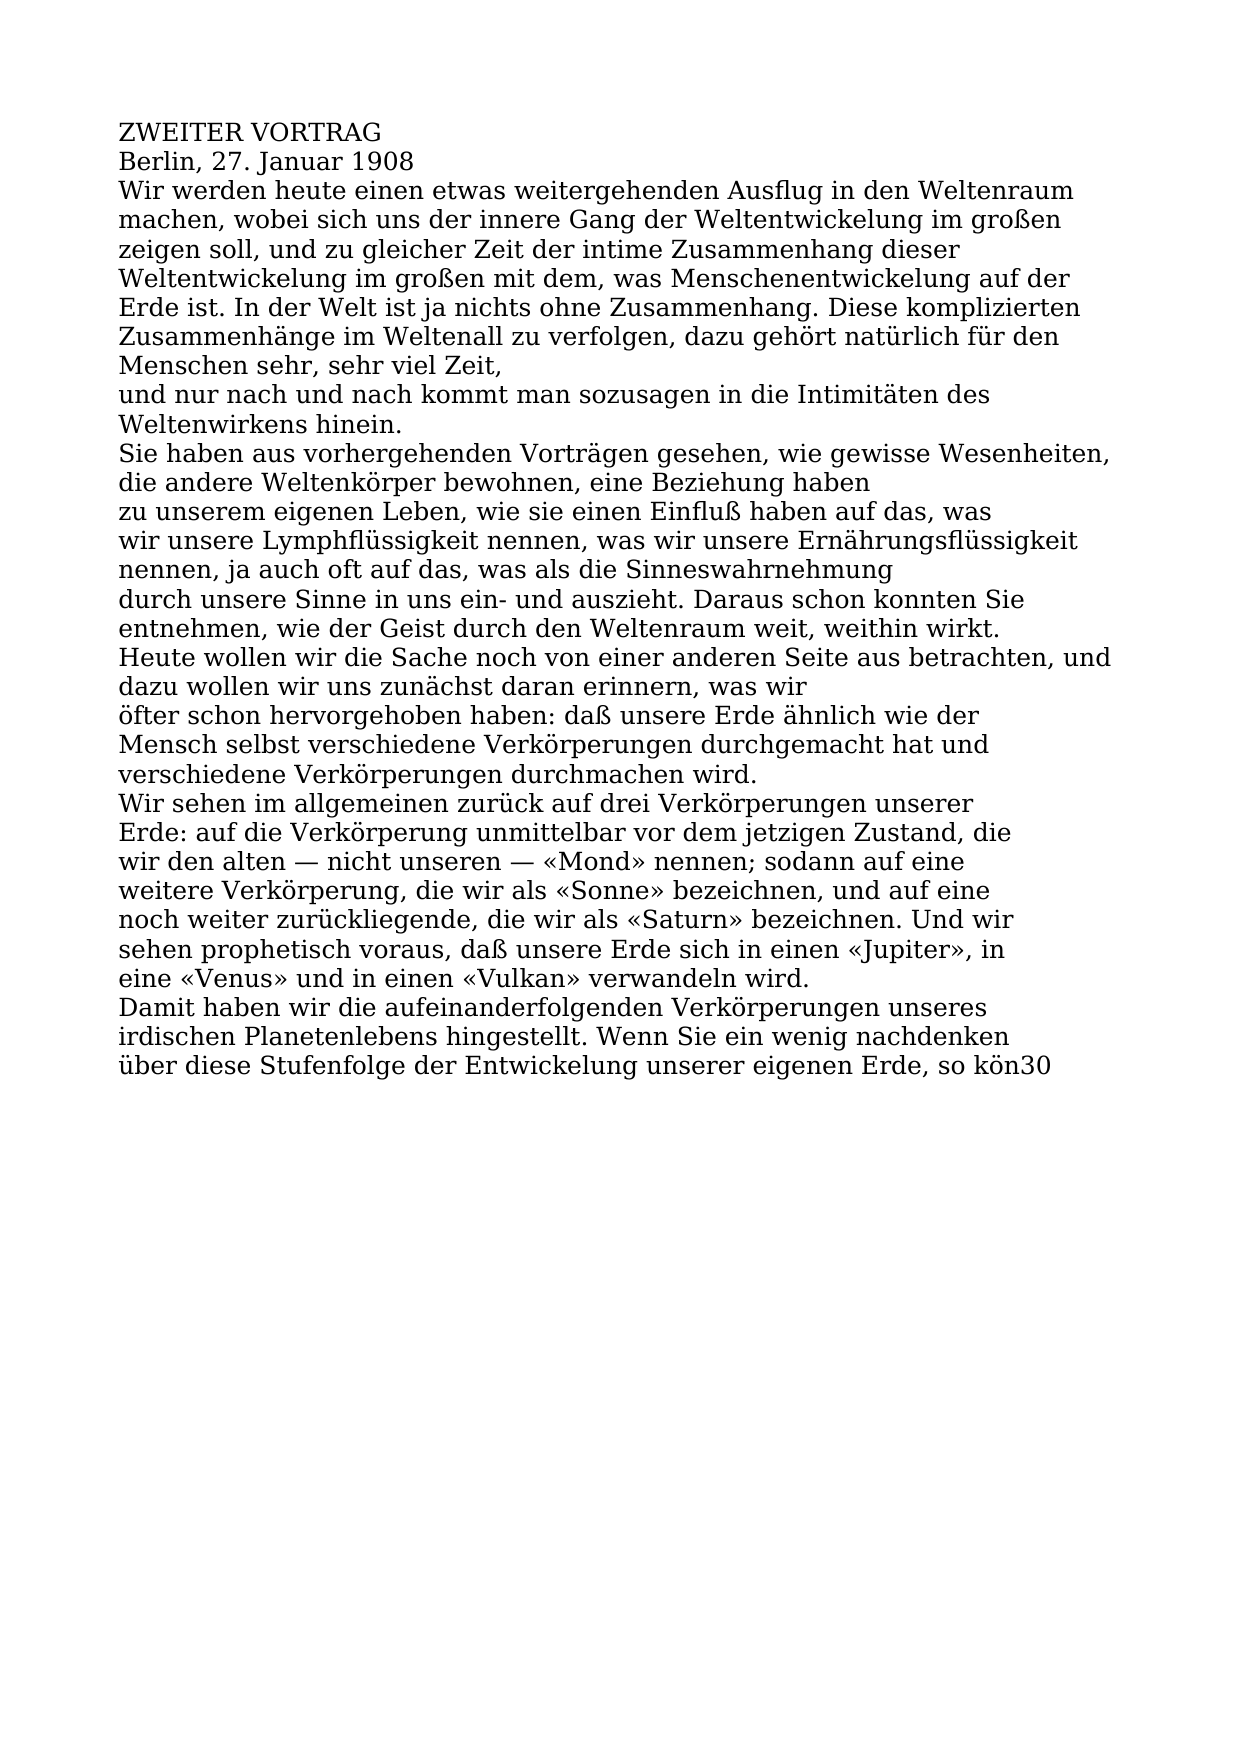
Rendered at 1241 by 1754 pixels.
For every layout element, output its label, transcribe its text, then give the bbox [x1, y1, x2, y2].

text Sie haben aus vorhergehenden Vorträgen gesehen, wie gewisse Wesenheiten, die andere Weltenkörper bewohnen, eine Beziehung haben [118, 439, 1122, 497]
text noch weiter zurückliegende, die wir als «Saturn» bezeichnen. Und wir [118, 906, 1122, 935]
text verschiedene Verkörperungen durchmachen wird. [118, 760, 1122, 789]
text Mensch selbst verschiedene Verkörperungen durchgemacht hat und [118, 731, 1122, 760]
text Berlin, 27. Januar 1908 [118, 147, 1122, 176]
text durch unsere Sinne in uns ein- und auszieht. Daraus schon konnten Sie [118, 585, 1122, 614]
text Weltenwirkens hinein. [118, 410, 1122, 439]
text Erde: auf die Verkörperung unmittelbar vor dem jetzigen Zustand, die [118, 818, 1122, 847]
text wir unsere Lymphflüssigkeit nennen, was wir unsere Ernährungsflüssigkeit nennen, ja auch oft auf das, was als die Sinneswahrnehmung [118, 526, 1122, 585]
text sehen prophetisch voraus, daß unsere Erde sich in einen «Jupiter», in [118, 935, 1122, 964]
text Wir sehen im allgemeinen zurück auf drei Verkörperungen unserer [118, 789, 1122, 818]
text wir den alten — nicht unseren — «Mond» nennen; sodann auf eine [118, 847, 1122, 876]
text ZWEITER VORTRAG [118, 118, 1122, 147]
text Heute wollen wir die Sache noch von einer anderen Seite aus betrachten, und dazu wollen wir uns zunächst daran erinnern, was wir [118, 643, 1122, 701]
text öfter schon hervorgehoben haben: daß unsere Erde ähnlich wie der [118, 701, 1122, 731]
text und nur nach und nach kommt man sozusagen in die Intimitäten des [118, 381, 1122, 410]
text Wir werden heute einen etwas weitergehenden Ausflug in den Weltenraum machen, wobei sich uns der innere Gang der Weltentwickelung im großen zeigen soll, und zu gleicher Zeit der intime Zusammenhang dieser Weltentwickelung im großen mit dem, was Menschenentwickelung auf der Erde ist. In der Welt ist ja nichts ohne Zusammenhang. Diese komplizierten Zusammenhänge im Weltenall zu verfolgen, dazu gehört natürlich für den Menschen sehr, sehr viel Zeit, [118, 176, 1122, 381]
text Damit haben wir die aufeinanderfolgenden Verkörperungen unseres [118, 993, 1122, 1022]
text entnehmen, wie der Geist durch den Weltenraum weit, weithin wirkt. [118, 614, 1122, 643]
text eine «Venus» und in einen «Vulkan» verwandeln wird. [118, 964, 1122, 993]
text weitere Verkörperung, die wir als «Sonne» bezeichnen, und auf eine [118, 876, 1122, 906]
text über diese Stufenfolge der Entwickelung unserer eigenen Erde, so kön30 [118, 1051, 1122, 1081]
text irdischen Planetenlebens hingestellt. Wenn Sie ein wenig nachdenken [118, 1022, 1122, 1051]
text zu unserem eigenen Leben, wie sie einen Einfluß haben auf das, was [118, 497, 1122, 526]
